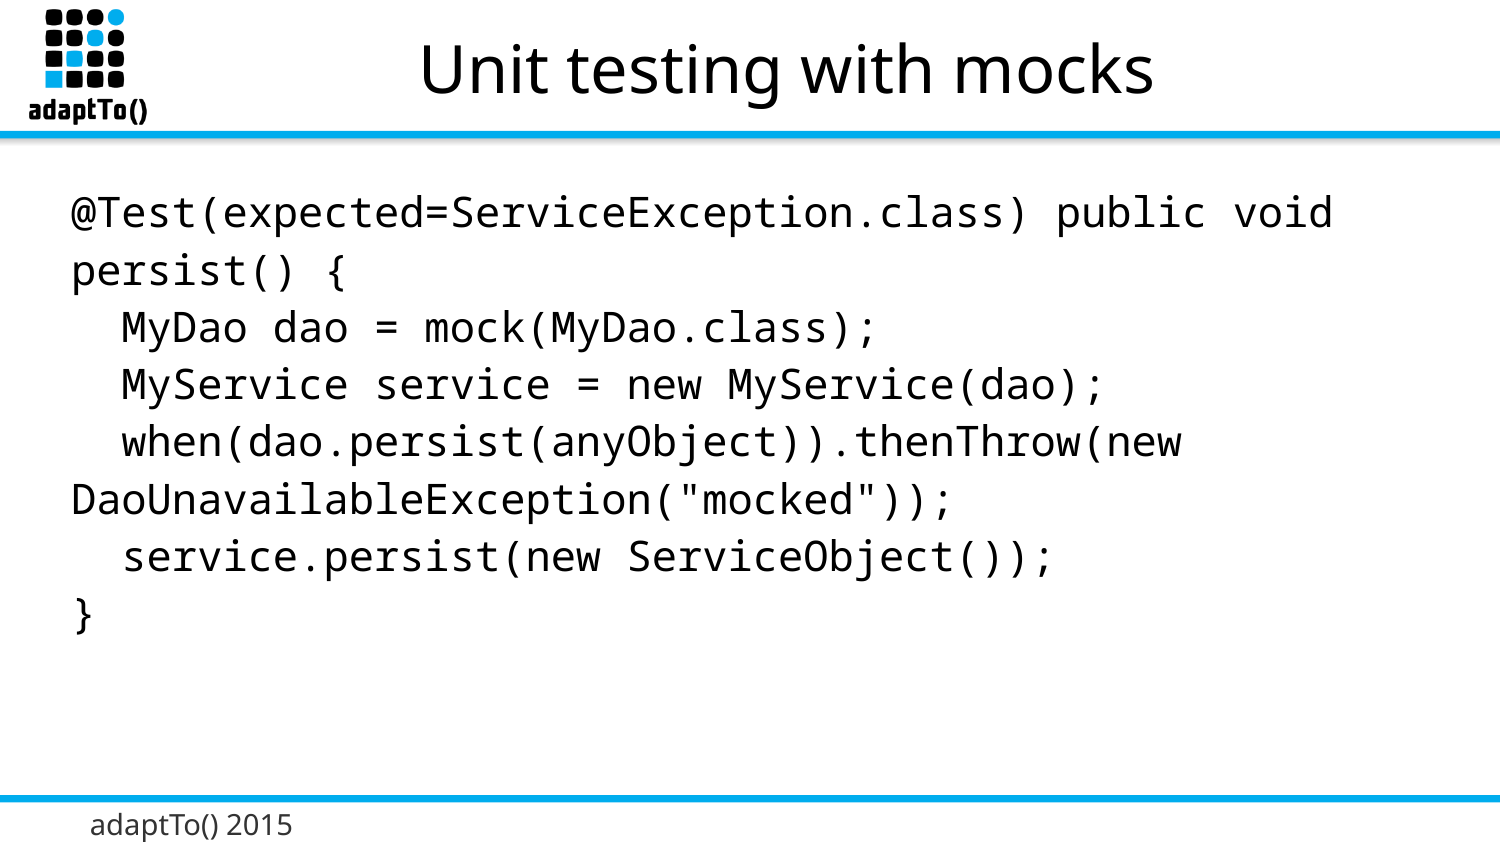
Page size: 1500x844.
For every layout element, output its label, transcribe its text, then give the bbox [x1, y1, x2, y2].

list @Test(expected=ServiceException.class) public void persist() { MyDao dao = mock(MyDao.class); MyService service = new MyService(dao); when(dao.persist(anyObject)).thenThrow(new DaoUnavailableException("mocked")); service.persist(new ServiceObject()); } [52, 183, 1447, 760]
picture [27, 6, 148, 126]
title Unit testing with mocks [150, 15, 1425, 121]
